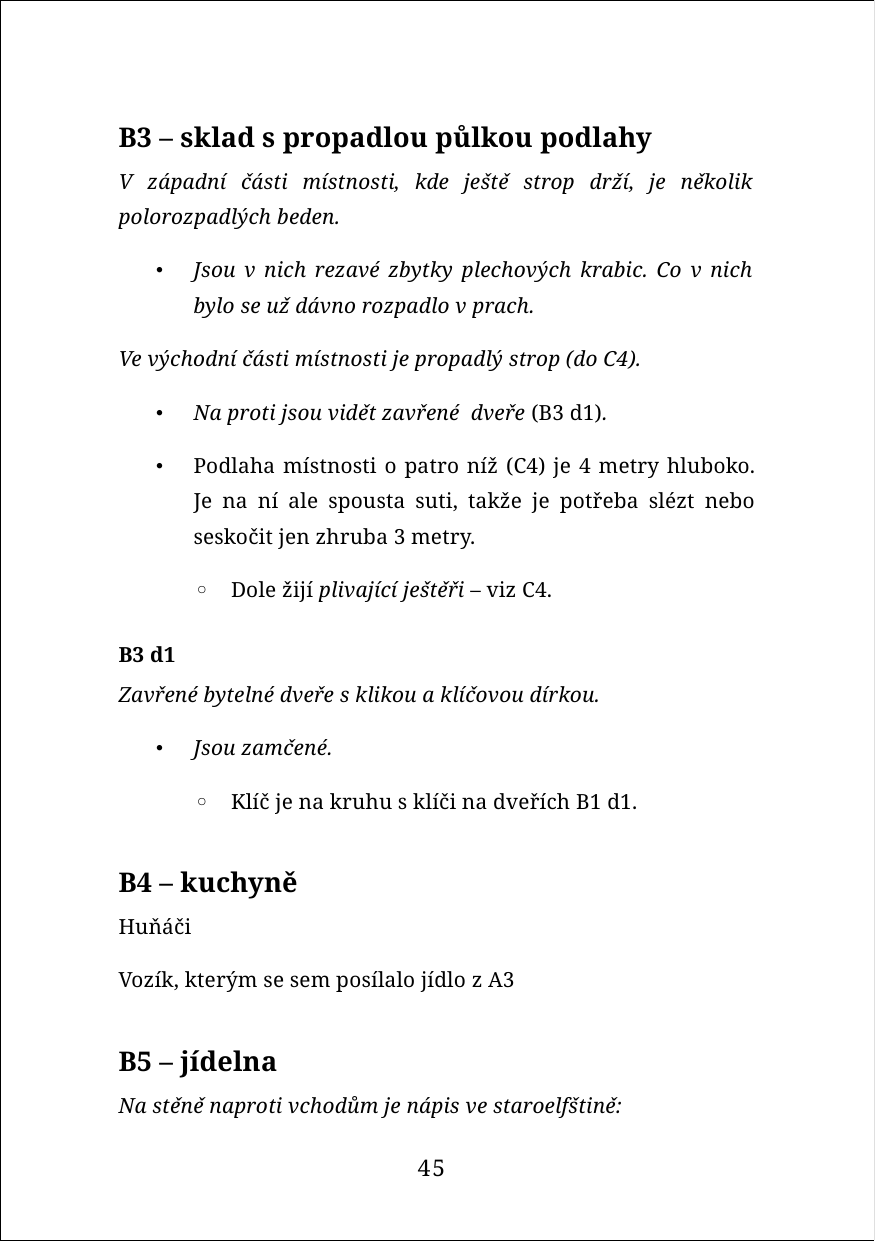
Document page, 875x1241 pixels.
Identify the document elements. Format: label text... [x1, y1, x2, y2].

list Podlaha místnosti o patro níž (C4) je 4 metry hluboko. Je na ní ale spousta suti, takže je potřeba slézt nebo seskočit jen zhruba 3 metry. [156, 451, 756, 550]
text Huňáči [118, 912, 756, 941]
subtitle B3 d1 [118, 640, 756, 668]
subtitle B5 – jídelna [118, 1042, 756, 1079]
list Na proti jsou vidět zavřené dveře (B3 d1). [156, 398, 756, 426]
text Zavřené bytelné dveře s klikou a klíčovou dírkou. [118, 680, 756, 709]
list Jsou zamčené. [156, 733, 756, 762]
text Na stěně naproti vchodům je nápis ve staroelfštině: [118, 1091, 756, 1119]
subtitle B3 – sklad s propadlou půlkou podlahy [118, 118, 756, 155]
text Vozík, kterým se sem posílalo jídlo z A3 [118, 966, 756, 994]
list Dole žijí plivající ještěři – viz C4. [193, 575, 756, 603]
list Jsou v nich rezavé zbytky plechových krabic. Co v nich bylo se už dávno rozpadlo v prach. [156, 256, 756, 319]
list Klíč je na kruhu s klíči na dveřích B1 d1. [193, 787, 756, 815]
text Ve východní části místnosti je propadlý strop (do C4). [118, 344, 756, 373]
subtitle B4 – kuchyně [118, 864, 756, 901]
text V západní části místnosti, kde ještě strop drží, je několik polorozpadlých beden. [118, 167, 756, 231]
